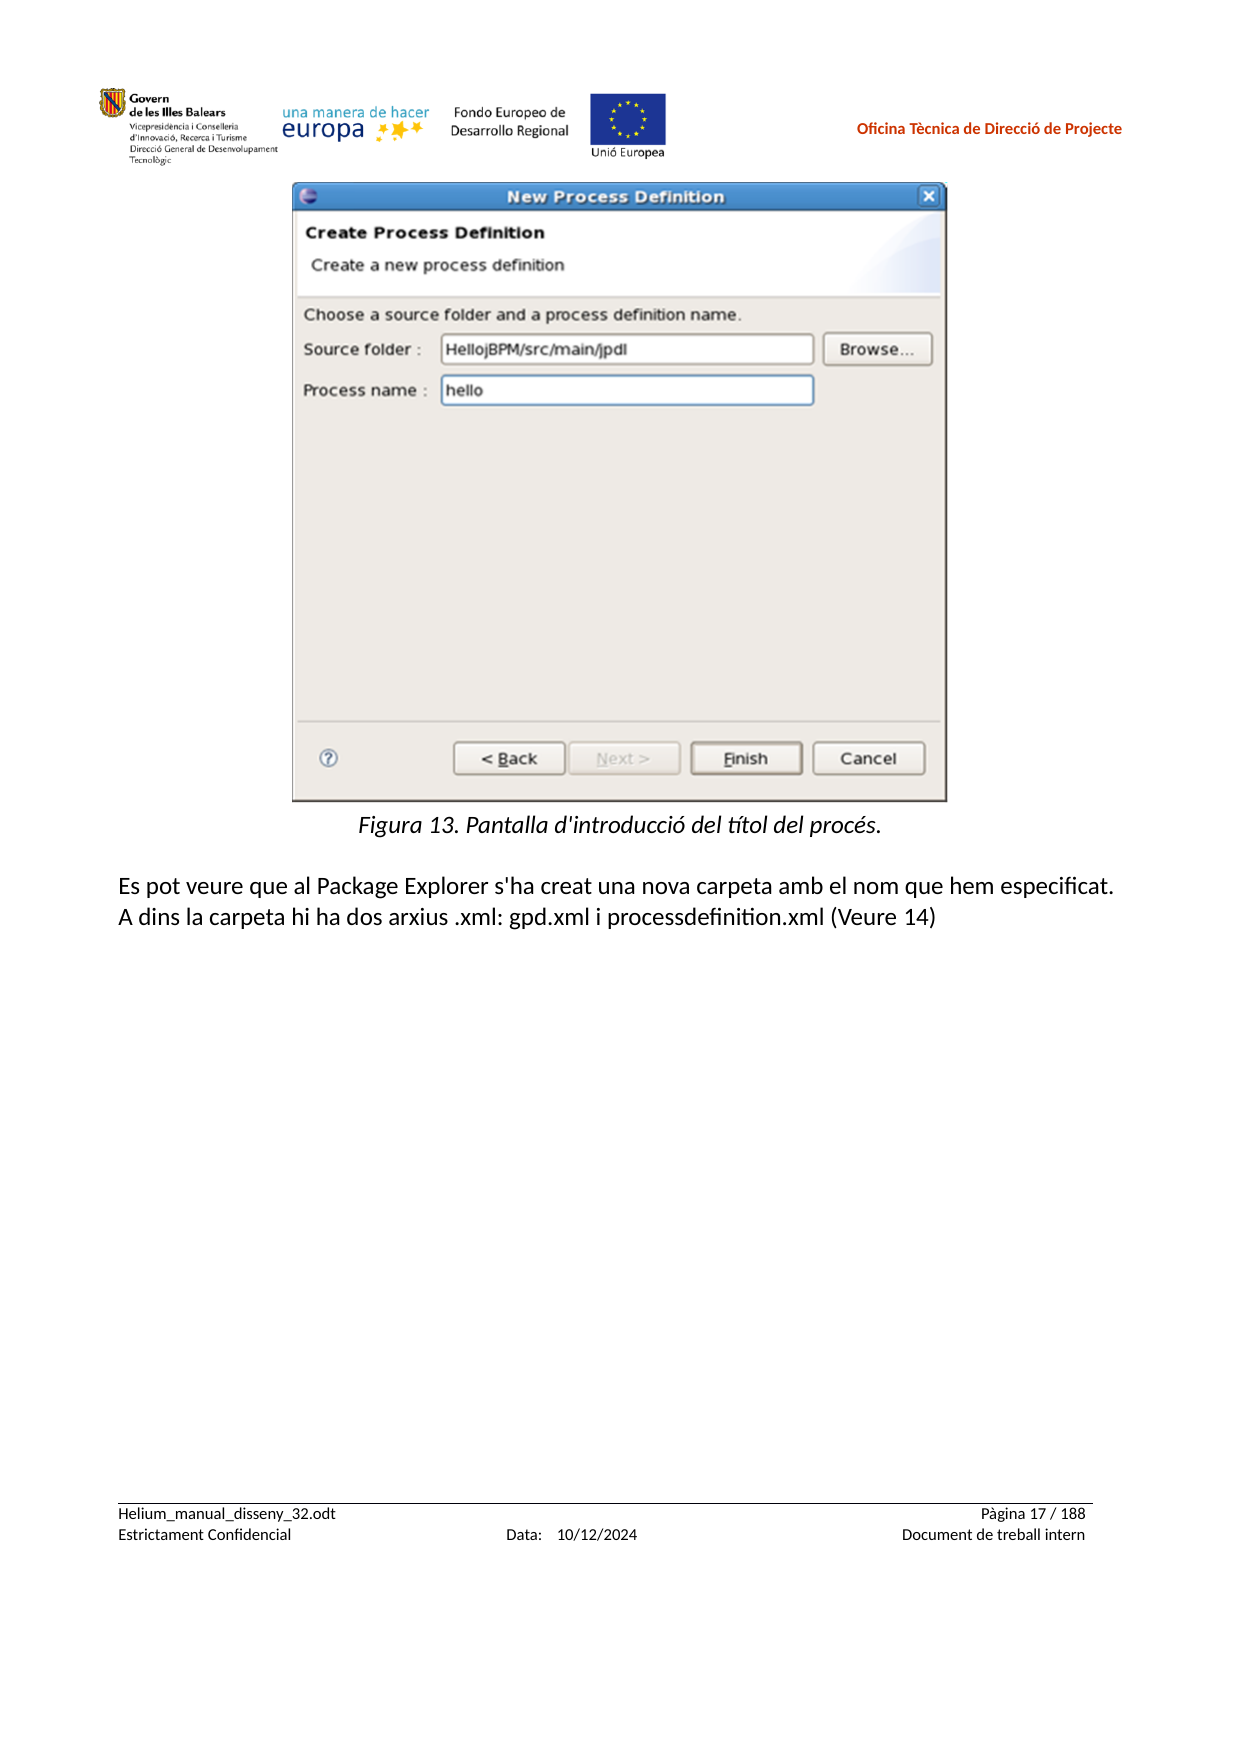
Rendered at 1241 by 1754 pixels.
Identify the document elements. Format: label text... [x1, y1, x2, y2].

picture [99, 87, 668, 166]
text Es pot veure que al Package Explorer s'ha creat una nova carpeta amb el nom que hem especificat. A dins la carpeta hi ha dos arxius .xml: gpd.xml i processdefinition.xml (Veure 14) [118, 870, 1122, 931]
text Figura 13. Pantalla d'introducció del títol del procés. [290, 810, 950, 840]
picture [290, 180, 950, 810]
